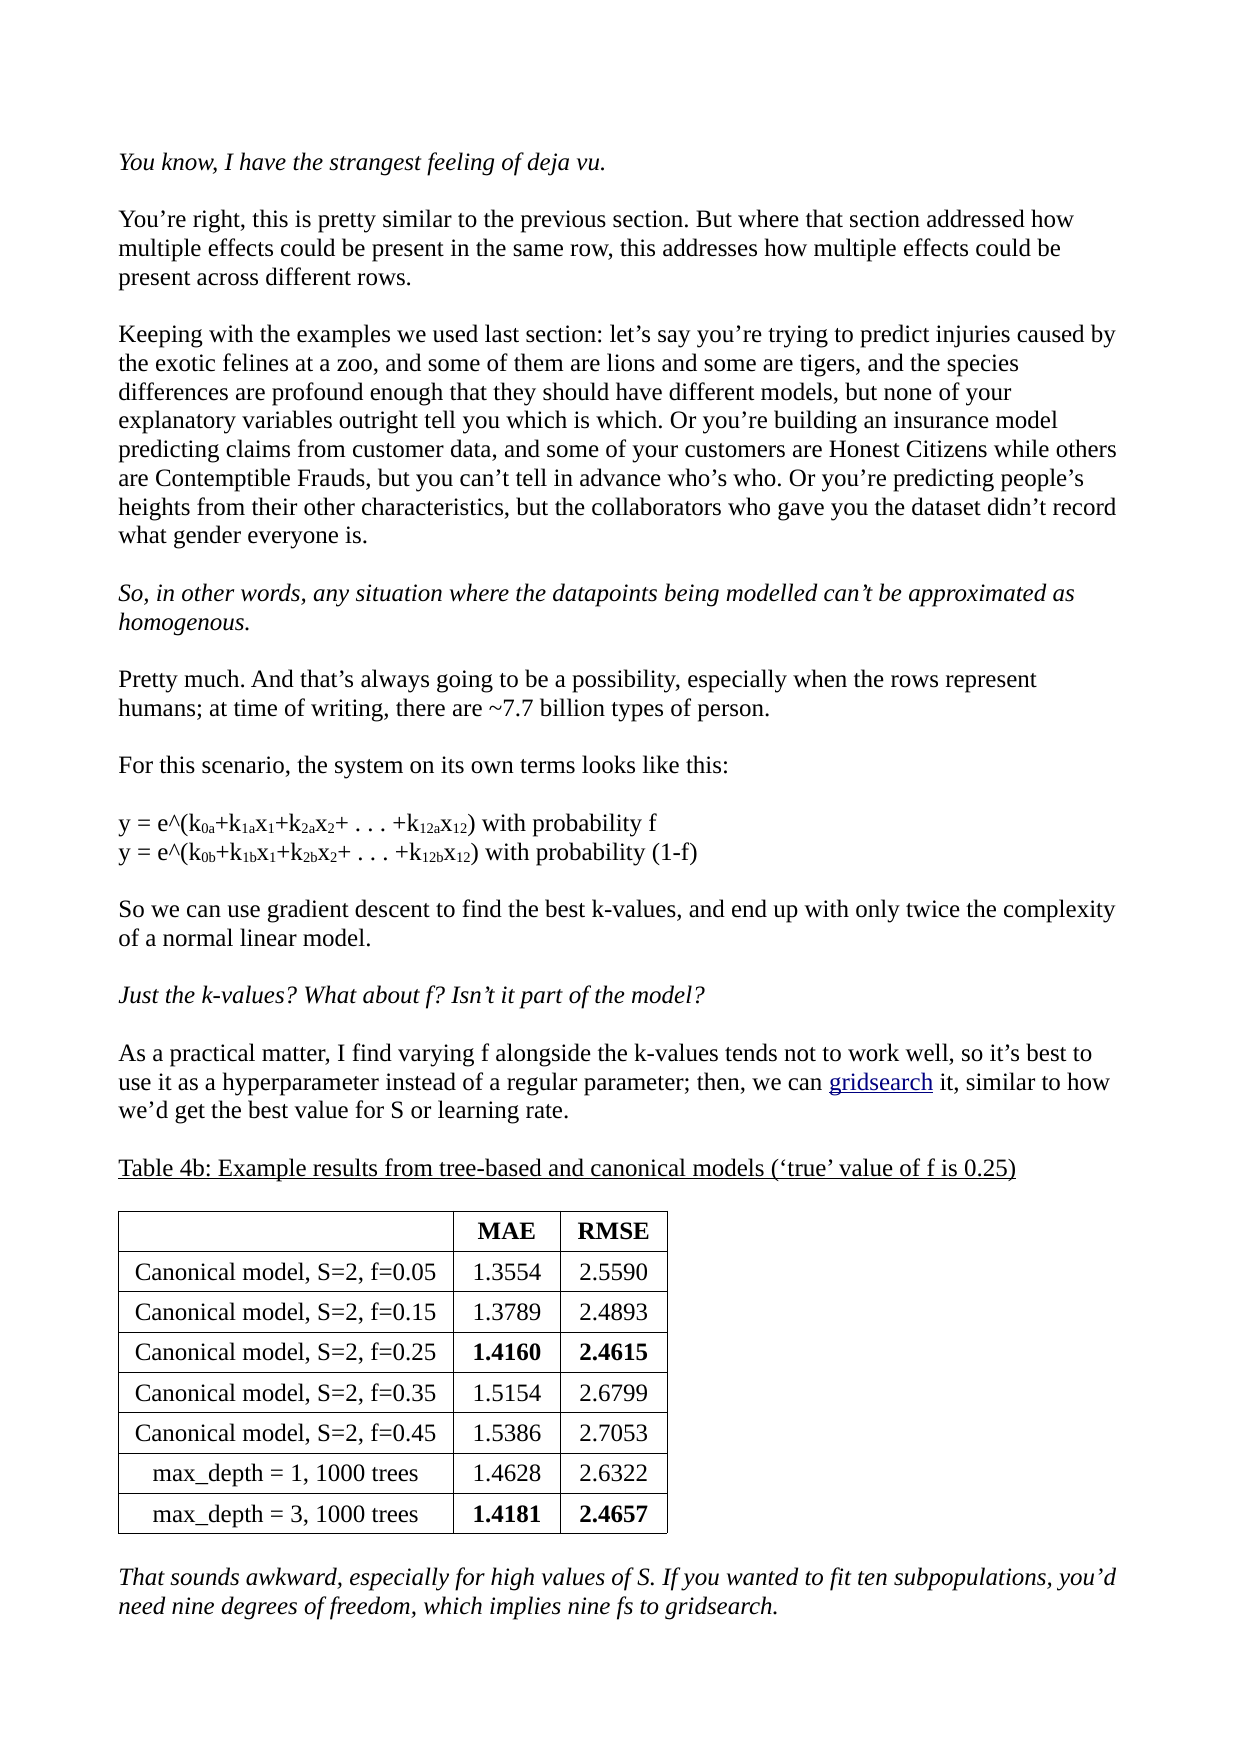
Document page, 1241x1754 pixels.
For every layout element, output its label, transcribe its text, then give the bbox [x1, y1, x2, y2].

table_cell Canonical model, S=2, f=0.05 [119, 1252, 453, 1291]
text So we can use gradient descent to find the best k-values, and end up with only twice the complexity of a normal linear model. [118, 894, 1122, 952]
table_cell 2.6322 [561, 1454, 667, 1493]
table_cell 1.3554 [454, 1252, 560, 1291]
table_header [119, 1212, 453, 1251]
text Pretty much. And that’s always going to be a possibility, especially when the rows represent humans; at time of writing, there are ~7.7 billion types of person. [118, 664, 1122, 722]
text You’re right, this is pretty similar to the previous section. But where that section addressed how multiple effects could be present in the same row, this addresses how multiple effects could be present across different rows. [118, 204, 1122, 291]
table_cell 1.3789 [454, 1292, 560, 1332]
table_cell 2.4893 [561, 1292, 667, 1332]
text That sounds awkward, especially for high values of S. If you wanted to fit ten subpopulations, you’d need nine degrees of freedom, which implies nine fs to gridsearch. [118, 1562, 1122, 1619]
table_cell 1.5386 [454, 1413, 560, 1452]
table_cell 1.4628 [454, 1454, 560, 1493]
text Just the k-values? What about f? Isn’t it part of the model? [118, 981, 1122, 1009]
table_cell max_depth = 3, 1000 trees [119, 1494, 453, 1533]
table_cell Canonical model, S=2, f=0.15 [119, 1292, 453, 1332]
table_cell 1.4160 [454, 1333, 560, 1372]
table_cell Canonical model, S=2, f=0.45 [119, 1413, 453, 1452]
text Keeping with the examples we used last section: let’s say you’re trying to predict injuries caused by the exotic felines at a zoo, and some of them are lions and some are tigers, and the species differences are profound enough that they should have different models, but none of your explanatory variables outright tell you which is which. Or you’re building an insurance model predicting claims from customer data, and some of your customers are Honest Citizens while others are Contemptible Frauds, but you can’t tell in advance who’s who. Or you’re predicting people’s heights from their other characteristics, but the collaborators who gave you the dataset didn’t record what gender everyone is. [118, 319, 1122, 549]
text For this scenario, the system on its own terms looks like this: [118, 751, 1122, 779]
table_cell 2.7053 [561, 1413, 667, 1452]
table_cell 1.4181 [454, 1494, 560, 1533]
table_cell Canonical model, S=2, f=0.25 [119, 1333, 453, 1372]
text y = e^(k0b+k1bx1+k2bx2+ . . . +k12bx12) with probability (1-f) [118, 837, 1122, 866]
text y = e^(k0a+k1ax1+k2ax2+ . . . +k12ax12) with probability f [118, 808, 1122, 837]
table_cell Canonical model, S=2, f=0.35 [119, 1373, 453, 1412]
table_header MAE [454, 1212, 560, 1251]
table_cell 2.4657 [561, 1494, 667, 1533]
text You know, I have the strangest feeling of deja vu. [118, 147, 1122, 176]
table_cell max_depth = 1, 1000 trees [119, 1454, 453, 1493]
table_cell 2.6799 [561, 1373, 667, 1412]
table_cell 1.5154 [454, 1373, 560, 1412]
text So, in other words, any situation where the datapoints being modelled can’t be approximated as homogenous. [118, 578, 1122, 636]
text As a practical matter, I find varying f alongside the k-values tends not to work well, so it’s best to use it as a hyperparameter instead of a regular parameter; then, we can gridsearch it, similar to how we’d get the best value for S or learning rate. [118, 1038, 1122, 1124]
table_cell 2.5590 [561, 1252, 667, 1291]
table_cell 2.4615 [561, 1333, 667, 1372]
table_header RMSE [561, 1212, 667, 1251]
text Table 4b: Example results from tree-based and canonical models (‘true’ value of f is 0.25) [118, 1153, 1122, 1182]
